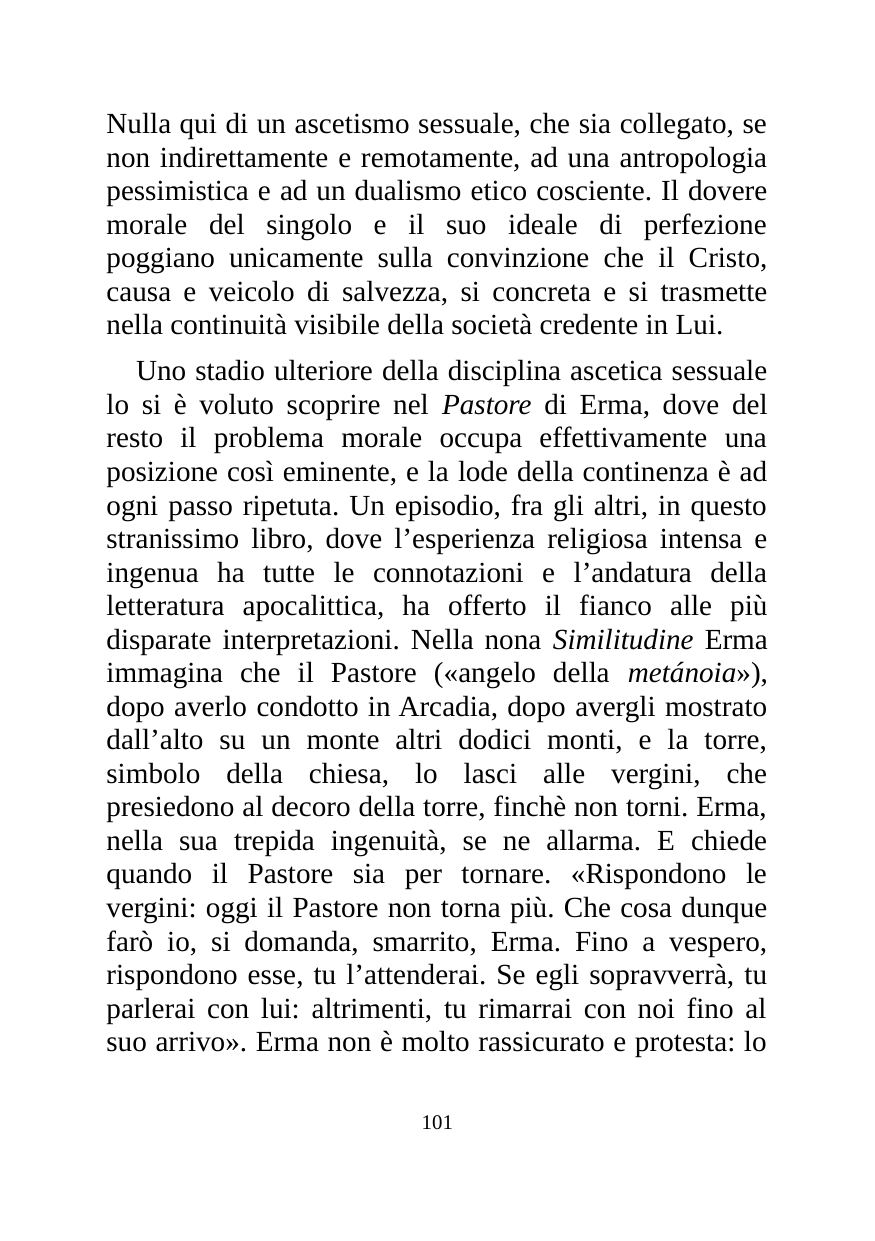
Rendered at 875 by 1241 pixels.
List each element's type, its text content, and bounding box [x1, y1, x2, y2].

text Uno stadio ulteriore della disciplina ascetica sessuale lo si è voluto scoprire nel Pastore di Erma, dove del resto il problema morale occupa effettivamente una posizione così eminente, e la lode della continenza è ad ogni passo ripetuta. Un episodio, fra gli altri, in questo stranissimo libro, dove l’esperienza religiosa intensa e ingenua ha tutte le connotazioni e l’andatura della letteratura apocalittica, ha offerto il fianco alle più disparate interpretazioni. Nella nona Similitudine Erma immagina che il Pastore («angelo della metánoia»), dopo averlo condotto in Arcadia, dopo avergli mostrato dall’alto su un monte altri dodici monti, e la torre, simbolo della chiesa, lo lasci alle vergini, che presiedono al decoro della torre, finchè non torni. Erma, nella sua trepida ingenuità, se ne allarma. E chiede quando il Pastore sia per tornare. «Rispondono le vergini: oggi il Pastore non torna più. Che cosa dunque farò io, si domanda, smarrito, Erma. Fino a vespero, rispondono esse, tu l’attenderai. Se egli sopravverrà, tu parlerai con lui: altrimenti, tu rimarrai con noi fino al suo arrivo». Erma non è molto rassicurato e protesta: lo [106, 353, 768, 1058]
text Nulla qui di un ascetismo sessuale, che sia collegato, se non indirettamente e remotamente, ad una antropologia pessimistica e ad un dualismo etico cosciente. Il dovere morale del singolo e il suo ideale di perfezione poggiano unicamente sulla convinzione che il Cristo, causa e veicolo di salvezza, si concreta e si trasmette nella continuità visibile della società credente in Lui. [106, 106, 768, 341]
